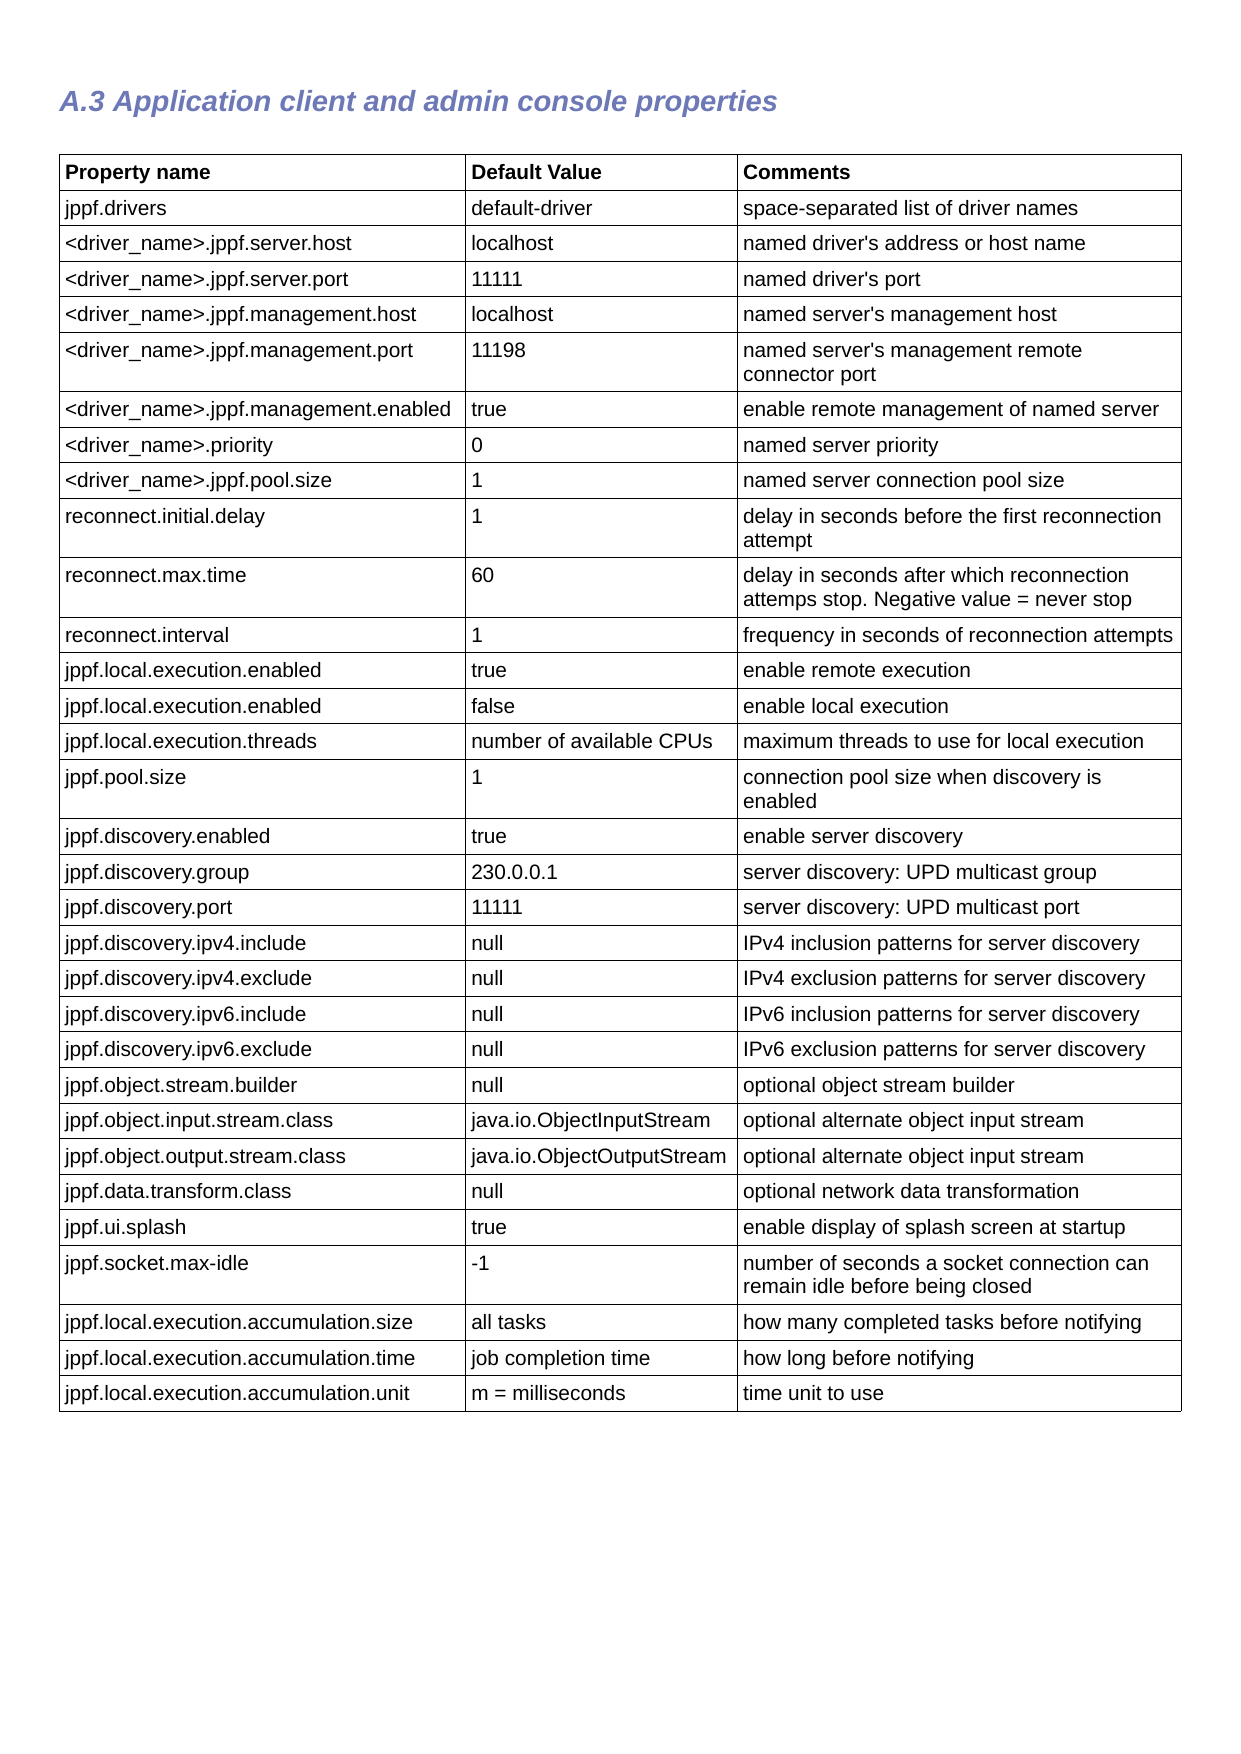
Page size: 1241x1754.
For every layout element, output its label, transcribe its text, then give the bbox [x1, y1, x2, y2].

table_cell null [466, 1068, 737, 1102]
table_cell reconnect.max.time [60, 558, 465, 617]
table_cell optional object stream builder [738, 1068, 1181, 1102]
table_cell named server connection pool size [738, 463, 1181, 498]
table_cell default-driver [466, 191, 737, 225]
table_cell m = milliseconds [466, 1376, 737, 1411]
table_cell all tasks [466, 1305, 737, 1339]
table_cell true [466, 392, 737, 427]
table_cell java.io.ObjectInputStream [466, 1104, 737, 1138]
table_cell java.io.ObjectOutputStream [466, 1139, 737, 1173]
table_cell <driver_name>.jppf.management.host [60, 297, 465, 332]
table_cell <driver_name>.jppf.pool.size [60, 463, 465, 498]
table_cell enable remote management of named server [738, 392, 1181, 427]
table_cell delay in seconds before the first reconnection attempt [738, 499, 1181, 557]
table_cell jppf.local.execution.enabled [60, 653, 465, 688]
table_header Property name [60, 155, 465, 189]
table_header Default Value [466, 155, 737, 189]
table_cell job completion time [466, 1341, 737, 1375]
table_cell 11111 [466, 890, 737, 925]
table_cell jppf.discovery.group [60, 855, 465, 889]
table_cell 1 [466, 618, 737, 652]
table_cell IPv4 exclusion patterns for server discovery [738, 961, 1181, 996]
table_cell jppf.local.execution.accumulation.time [60, 1341, 465, 1375]
table_cell reconnect.initial.delay [60, 499, 465, 557]
table_cell jppf.object.output.stream.class [60, 1139, 465, 1173]
table_cell jppf.discovery.ipv4.include [60, 926, 465, 960]
table_cell how long before notifying [738, 1341, 1181, 1375]
table_header Comments [738, 155, 1181, 189]
table_cell null [466, 1175, 737, 1209]
table_cell time unit to use [738, 1376, 1181, 1411]
table_cell IPv6 inclusion patterns for server discovery [738, 997, 1181, 1031]
table_cell jppf.discovery.enabled [60, 819, 465, 854]
table_cell optional alternate object input stream [738, 1139, 1181, 1173]
table_cell IPv6 exclusion patterns for server discovery [738, 1032, 1181, 1067]
table_cell frequency in seconds of reconnection attempts [738, 618, 1181, 652]
table_cell jppf.drivers [60, 191, 465, 225]
table_cell jppf.object.stream.builder [60, 1068, 465, 1102]
table_cell jppf.discovery.ipv6.exclude [60, 1032, 465, 1067]
table_cell jppf.socket.max-idle [60, 1246, 465, 1304]
table_cell named server priority [738, 428, 1181, 462]
table_cell localhost [466, 297, 737, 332]
table_cell jppf.pool.size [60, 760, 465, 818]
table_cell enable remote execution [738, 653, 1181, 688]
table_cell named driver's port [738, 262, 1181, 296]
table_cell IPv4 inclusion patterns for server discovery [738, 926, 1181, 960]
table_cell 11111 [466, 262, 737, 296]
table_cell <driver_name>.priority [60, 428, 465, 462]
table_cell jppf.ui.splash [60, 1210, 465, 1244]
table_cell <driver_name>.jppf.management.port [60, 333, 465, 391]
table_cell jppf.data.transform.class [60, 1175, 465, 1209]
table_cell named driver's address or host name [738, 226, 1181, 261]
table_cell 1 [466, 760, 737, 818]
table_cell enable local execution [738, 689, 1181, 723]
table_cell <driver_name>.jppf.management.enabled [60, 392, 465, 427]
table_cell server discovery: UPD multicast group [738, 855, 1181, 889]
table_cell jppf.discovery.ipv4.exclude [60, 961, 465, 996]
table_cell null [466, 1032, 737, 1067]
table_cell jppf.local.execution.threads [60, 724, 465, 759]
table_cell connection pool size when discovery is enabled [738, 760, 1181, 818]
table_cell jppf.object.input.stream.class [60, 1104, 465, 1138]
table_cell 1 [466, 499, 737, 557]
table_cell 60 [466, 558, 737, 617]
table_cell jppf.local.execution.accumulation.unit [60, 1376, 465, 1411]
table_cell space-separated list of driver names [738, 191, 1181, 225]
table_cell true [466, 819, 737, 854]
table_cell jppf.local.execution.enabled [60, 689, 465, 723]
table_cell enable server discovery [738, 819, 1181, 854]
table_cell optional network data transformation [738, 1175, 1181, 1209]
table_cell server discovery: UPD multicast port [738, 890, 1181, 925]
table_cell enable display of splash screen at startup [738, 1210, 1181, 1244]
table_cell 11198 [466, 333, 737, 391]
table_cell <driver_name>.jppf.server.port [60, 262, 465, 296]
table_cell jppf.discovery.ipv6.include [60, 997, 465, 1031]
table_cell jppf.local.execution.accumulation.size [60, 1305, 465, 1339]
table_cell false [466, 689, 737, 723]
table_cell null [466, 997, 737, 1031]
table_cell null [466, 926, 737, 960]
table_cell true [466, 1210, 737, 1244]
table_cell maximum threads to use for local execution [738, 724, 1181, 759]
table_cell delay in seconds after which reconnection attemps stop. Negative value = never stop [738, 558, 1181, 617]
table_cell true [466, 653, 737, 688]
table_cell null [466, 961, 737, 996]
table_cell <driver_name>.jppf.server.host [60, 226, 465, 261]
table_cell 1 [466, 463, 737, 498]
table_cell named server's management host [738, 297, 1181, 332]
table_cell -1 [466, 1246, 737, 1304]
table_cell jppf.discovery.port [60, 890, 465, 925]
table_cell 0 [466, 428, 737, 462]
table_cell number of seconds a socket connection can remain idle before being closed [738, 1246, 1181, 1304]
table_cell reconnect.interval [60, 618, 465, 652]
subtitle Application client and admin console properties [59, 84, 1181, 118]
table_cell 230.0.0.1 [466, 855, 737, 889]
table_cell number of available CPUs [466, 724, 737, 759]
table_cell named server's management remote connector port [738, 333, 1181, 391]
table_cell how many completed tasks before notifying [738, 1305, 1181, 1339]
table_cell optional alternate object input stream [738, 1104, 1181, 1138]
table_cell localhost [466, 226, 737, 261]
